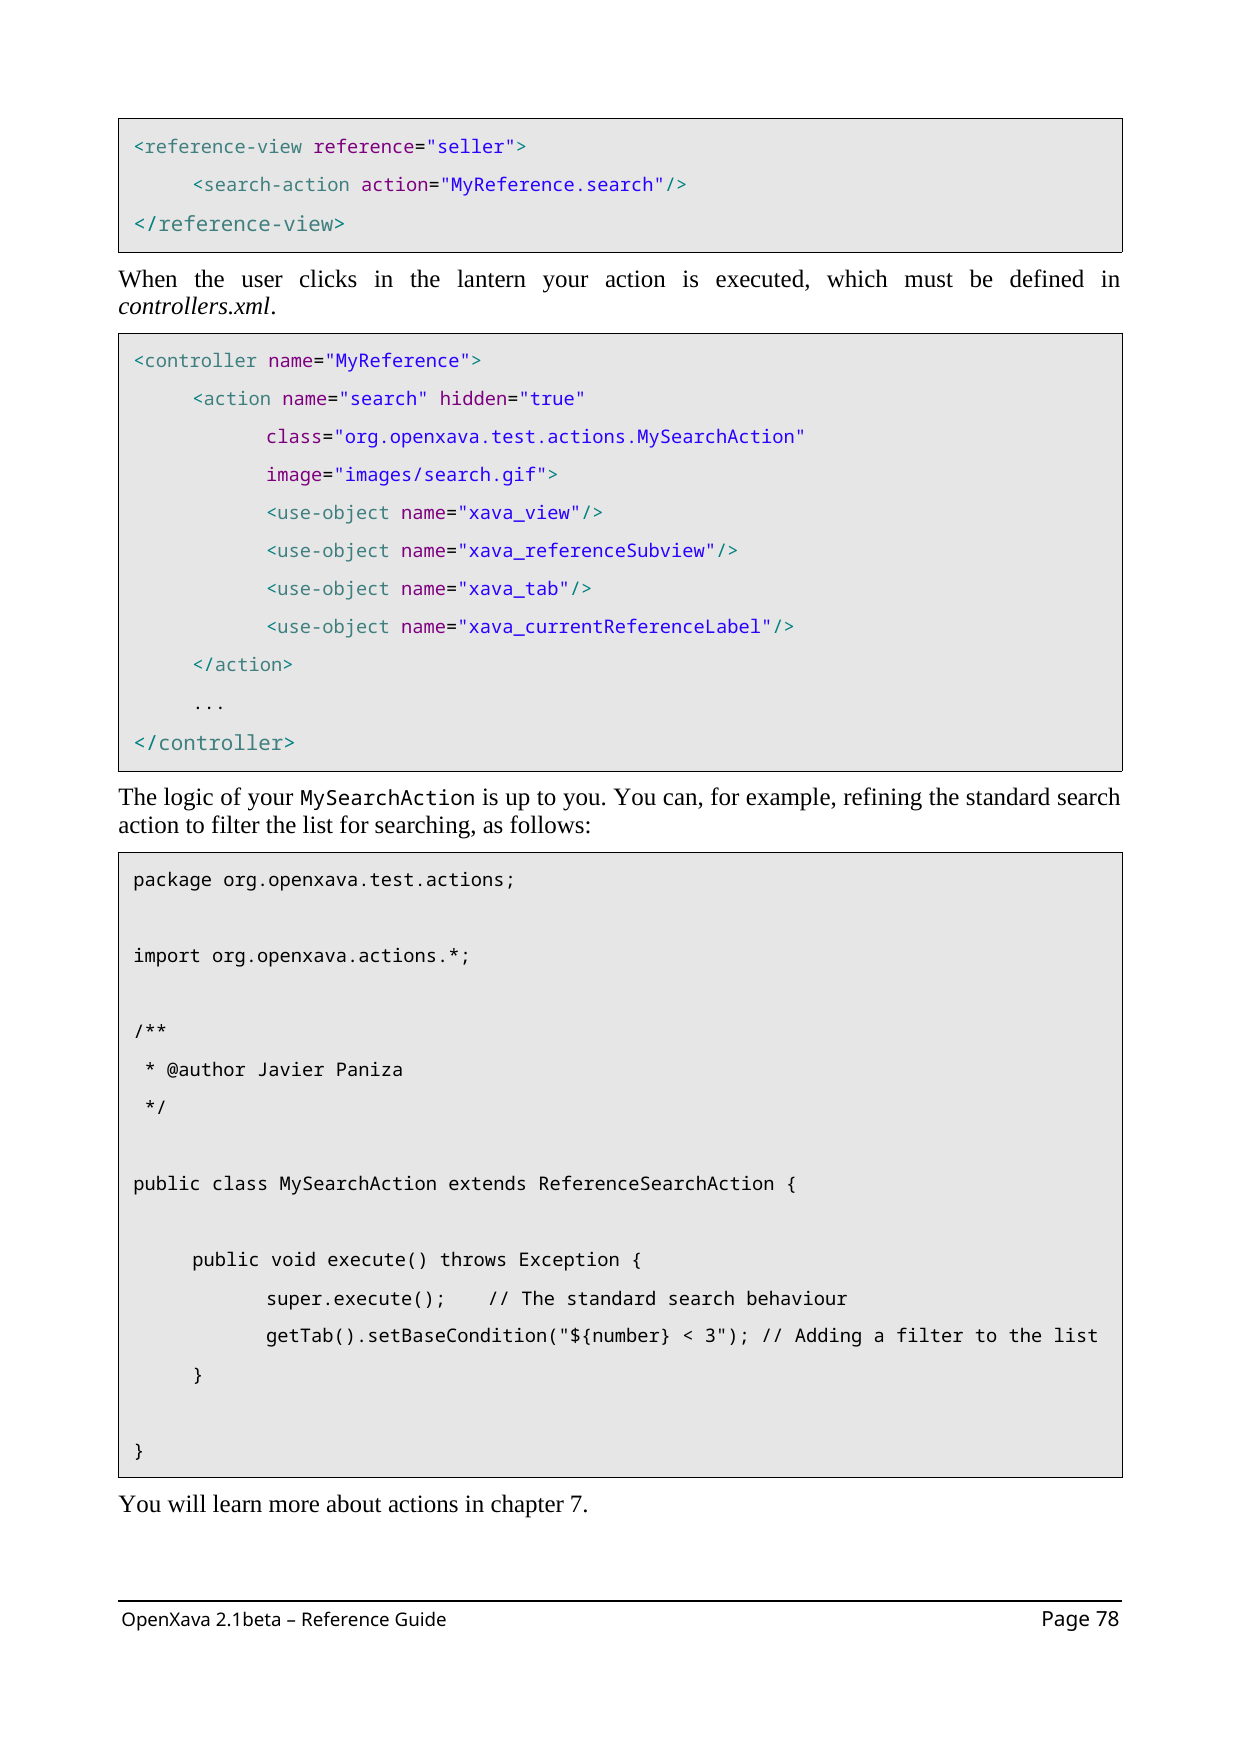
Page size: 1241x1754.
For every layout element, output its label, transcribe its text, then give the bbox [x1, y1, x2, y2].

text <use-object name="xava_view"/> [119, 485, 1122, 523]
text <use-object name="xava_referenceSubview"/> [119, 523, 1122, 561]
text </controller> [119, 713, 1122, 771]
text <use-object name="xava_currentReferenceLabel"/> [119, 599, 1122, 637]
text */ [119, 1080, 1122, 1118]
text ... [119, 675, 1122, 713]
text <action name="search" hidden="true" [119, 371, 1122, 409]
text super.execute(); // The standard search behaviour [119, 1270, 1122, 1308]
text * @author Javier Paniza [119, 1042, 1122, 1080]
text <use-object name="xava_tab"/> [119, 561, 1122, 599]
text public void execute() throws Exception { [119, 1232, 1122, 1270]
text import org.openxava.actions.*; [119, 928, 1122, 966]
text } [119, 1346, 1122, 1384]
text class="org.openxava.test.actions.MySearchAction" [119, 409, 1122, 447]
text </action> [119, 637, 1122, 675]
text <search-action action="MyReference.search"/> [119, 156, 1122, 194]
text <reference-view reference="seller"> [119, 119, 1122, 156]
text The logic of your MySearchAction is up to you. You can, for example, refining the standard search action to filter the list for searching, as follows: [118, 783, 1122, 839]
text <controller name="MyReference"> [119, 334, 1122, 371]
text getTab().setBaseCondition("${number} < 3"); // Adding a filter to the list [119, 1308, 1122, 1346]
text /** [119, 1004, 1122, 1042]
text You will learn more about actions in chapter 7. [118, 1490, 1122, 1518]
text package org.openxava.test.actions; [119, 853, 1122, 890]
text public class MySearchAction extends ReferenceSearchAction { [119, 1156, 1122, 1194]
text </reference-view> [119, 194, 1122, 252]
text When the user clicks in the lantern your action is executed, which must be defined in controllers.xml. [118, 265, 1122, 320]
text image="images/search.gif"> [119, 447, 1122, 485]
text } [119, 1422, 1122, 1477]
